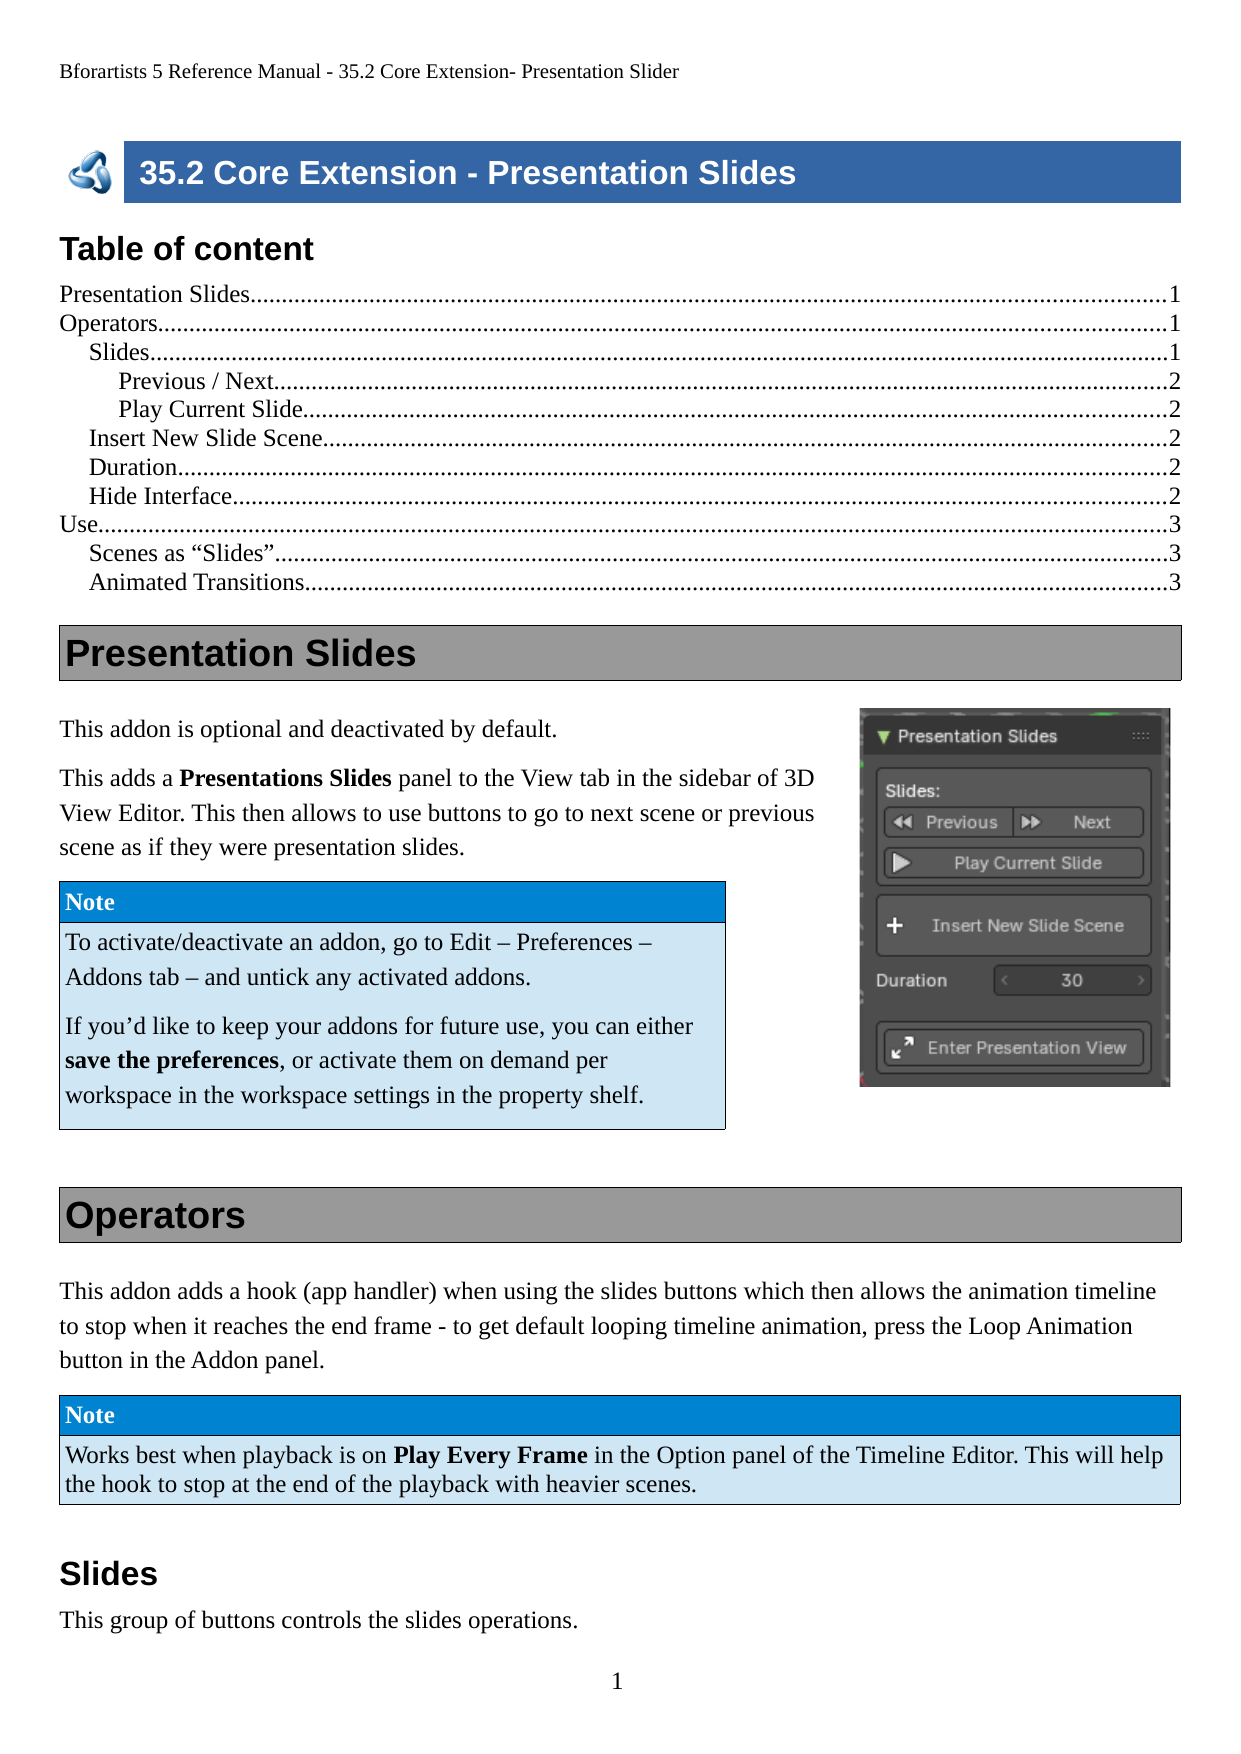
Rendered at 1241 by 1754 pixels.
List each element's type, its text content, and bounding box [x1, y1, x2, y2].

text Animated Transitions 3 [88, 567, 1181, 596]
text Scenes as “Slides” 3 [88, 538, 1181, 567]
subtitle Slides [59, 1553, 1181, 1592]
text Slides 1 [88, 337, 1181, 366]
text Insert New Slide Scene 2 [88, 423, 1181, 452]
picture [859, 708, 1171, 1087]
text Previous / Next 2 [118, 366, 1181, 394]
text Duration 2 [88, 452, 1181, 481]
text This addon adds a hook (app handler) when using the slides buttons which then allows the animation timeline to stop when it reaches the end frame - to get default looping timeline animation, press the Loop Animation button in the Addon panel. [59, 1276, 1181, 1374]
text Hide Interface 2 [88, 481, 1181, 509]
text Use 3 [59, 509, 1181, 538]
subtitle Table of content [59, 228, 1181, 267]
text This group of buttons controls the slides operations. [59, 1605, 1181, 1633]
table_header [59, 141, 124, 203]
text Operators 1 [59, 308, 1181, 337]
text This addon is optional and deactivated by default. [59, 714, 859, 743]
table_cell To activate/deactivate an addon, go to Edit – Preferences – Addons tab – and untick any activated addons. If you’d like to keep your addons for future use, you can either save the preferences, or activate them on demand per workspace in the workspace settings in the property shelf. [60, 923, 725, 1129]
table_header Note [60, 1396, 1180, 1435]
text Play Current Slide 2 [118, 394, 1181, 423]
table_header Presentation Slides [60, 626, 1181, 680]
table_cell Works best when playback is on Play Every Frame in the Option panel of the Timeline Editor. This will help the hook to stop at the end of the playback with heavier scenes. [60, 1436, 1180, 1504]
table_header 35.2 Core Extension - Presentation Slides [124, 141, 1181, 203]
text This adds a Presentations Slides panel to the View tab in the sidebar of 3D View Editor. This then allows to use buttons to go to next scene or previous scene as if they were presentation slides. [59, 763, 859, 861]
picture [65, 147, 114, 197]
table_header Note [60, 882, 725, 922]
text Presentation Slides 1 [59, 279, 1181, 308]
table_header Operators [60, 1188, 1181, 1242]
